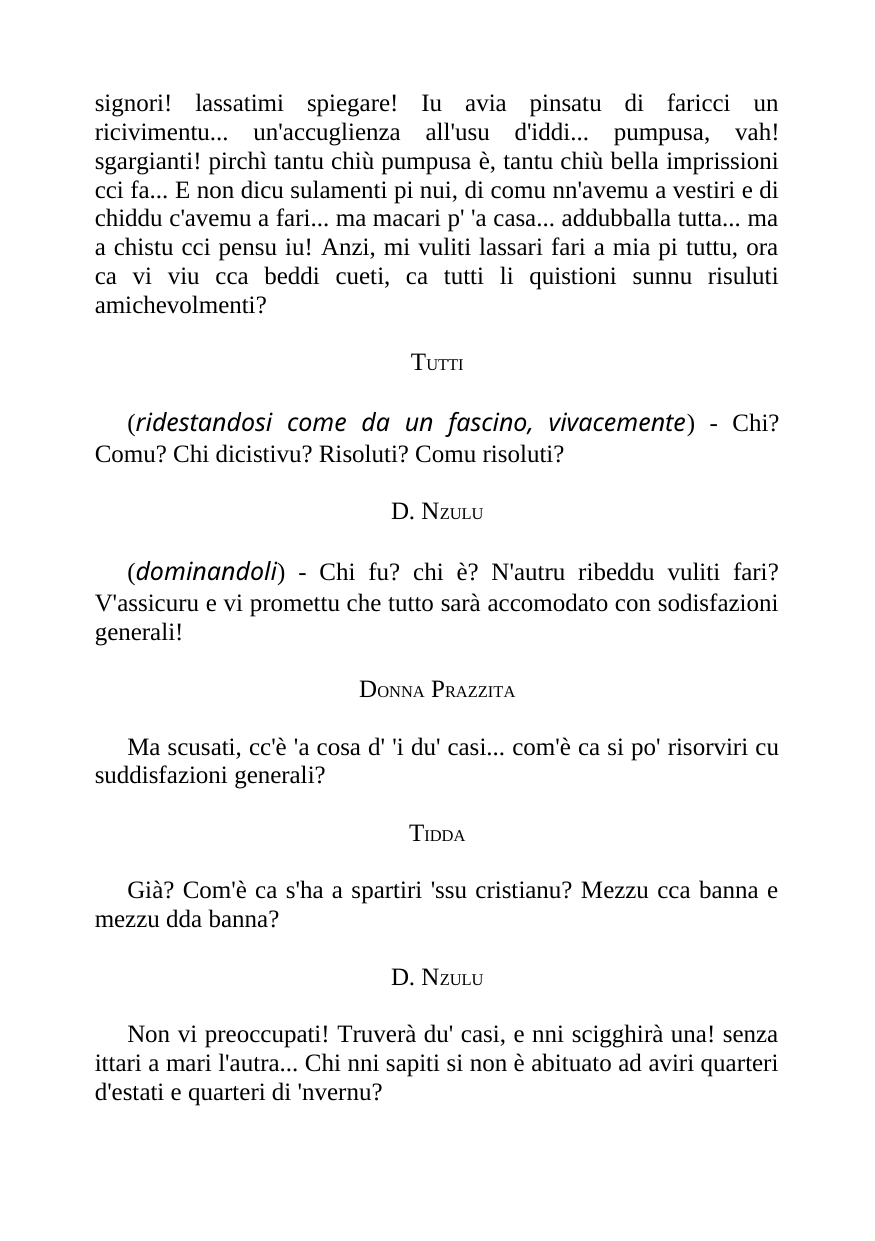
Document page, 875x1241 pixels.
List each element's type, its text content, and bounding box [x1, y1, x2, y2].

text signori! lassatimi spiegare! Iu avia pinsatu di faricci un ricivimentu... un'accuglienza all'usu d'iddi... pumpusa, vah! sgargianti! pirchì tantu chiù pumpusa è, tantu chiù bella imprissioni cci fa... E non dicu sulamenti pi nui, di comu nn'avemu a vestiri e di chiddu c'avemu a fari... ma macari p' 'a casa... addubballa tutta... ma a chistu cci pensu iu! Anzi, mi vuliti lassari fari a mia pi tuttu, ora ca vi viu cca beddi cueti, ca tutti li quistioni sunnu risuluti amichevolmenti? [94, 88, 779, 318]
text (dominandoli) - Chi fu? chi è? N'autru ribeddu vuliti fari? V'assicuru e vi promettu che tutto sarà accomodato con sodisfazioni generali! [94, 554, 779, 645]
text Tutti [94, 347, 779, 376]
text Tidda [94, 818, 779, 847]
text Già? Com'è ca s'ha a spartiri 'ssu cristianu? Mezzu cca banna e mezzu dda banna? [94, 875, 779, 933]
text (ridestandosi come da un fascino, vivacemente) - Chi? Comu? Chi dicistivu? Risoluti? Comu risoluti? [94, 405, 779, 468]
text Donna Prazzita [94, 674, 779, 703]
text D. Nzulu [94, 962, 779, 990]
text Non vi preoccupati! Truverà du' casi, e nni scigghirà una! senza ittari a mari l'autra... Chi nni sapiti si non è abituato ad aviri quarteri d'estati e quarteri di 'nvernu? [94, 1019, 779, 1105]
text D. Nzulu [94, 496, 779, 525]
text Ma scusati, cc'è 'a cosa d' 'i du' casi... com'è ca si po' risorviri cu suddisfazioni generali? [94, 732, 779, 789]
